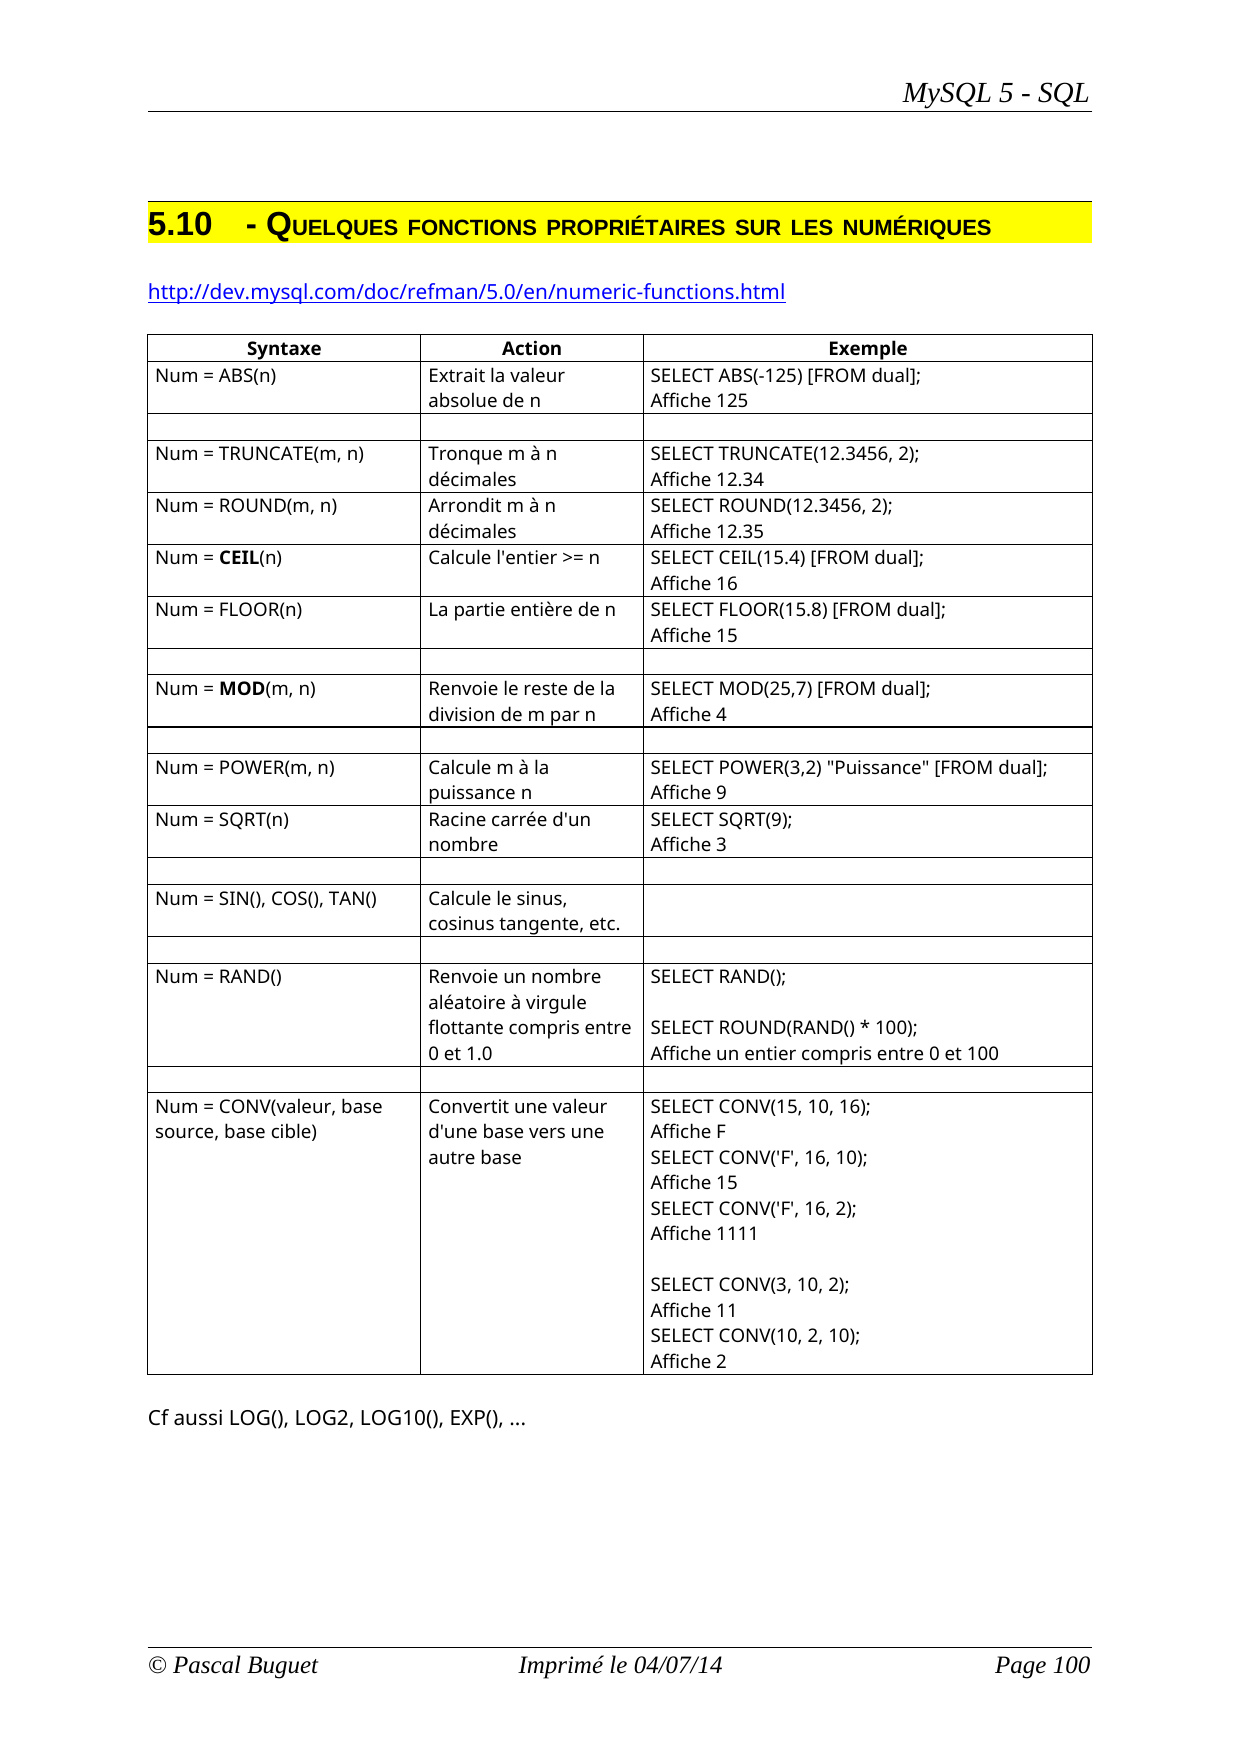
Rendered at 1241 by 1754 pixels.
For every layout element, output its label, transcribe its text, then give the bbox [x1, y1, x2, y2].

table_cell Num = SIN(), COS(), TAN() [148, 885, 420, 936]
table_cell [148, 1067, 420, 1092]
table_cell Num = CEIL(n) [148, 545, 420, 596]
table_cell Renvoie un nombre aléatoire à virgule flottante compris entre 0 et 1.0 [421, 964, 643, 1066]
table_cell [644, 1067, 1092, 1092]
table_cell Calcule m à la puissance n [421, 754, 643, 805]
table_cell Extrait la valeur absolue de n [421, 362, 643, 413]
table_cell [421, 858, 643, 884]
table_cell Calcule le sinus, cosinus tangente, etc. [421, 885, 643, 936]
table_cell Num = RAND() [148, 964, 420, 1066]
table_cell Convertit une valeur d'une base vers une autre base [421, 1093, 643, 1374]
subtitle - Quelques fonctions propriétaires sur les numériques [148, 202, 1092, 243]
table_cell Num = ABS(n) [148, 362, 420, 413]
table_cell SELECT MOD(25,7) [FROM dual]; Affiche 4 [644, 675, 1092, 726]
table_cell [421, 649, 643, 674]
table_cell SELECT ROUND(12.3456, 2); Affiche 12.35 [644, 493, 1092, 544]
table_header Action [421, 335, 643, 361]
table_cell [421, 937, 643, 962]
table_cell Num = FLOOR(n) [148, 597, 420, 648]
table_cell [421, 1067, 643, 1092]
table_cell SELECT RAND(); SELECT ROUND(RAND() * 100); Affiche un entier compris entre 0 et 100 [644, 964, 1092, 1066]
table_cell SELECT CEIL(15.4) [FROM dual]; Affiche 16 [644, 545, 1092, 596]
table_cell [644, 885, 1092, 936]
table_cell [644, 937, 1092, 962]
table_cell [421, 728, 643, 753]
table_cell SELECT FLOOR(15.8) [FROM dual]; Affiche 15 [644, 597, 1092, 648]
table_cell Renvoie le reste de la division de m par n [421, 675, 643, 726]
table_cell Arrondit m à n décimales [421, 493, 643, 544]
table_cell [644, 649, 1092, 674]
table_cell [148, 728, 420, 753]
table_cell [644, 858, 1092, 884]
table_cell Num = CONV(valeur, base source, base cible) [148, 1093, 420, 1374]
table_cell Num = TRUNCATE(m, n) [148, 441, 420, 492]
table_cell [421, 414, 643, 439]
table_cell SELECT SQRT(9); Affiche 3 [644, 806, 1092, 857]
table_cell SELECT TRUNCATE(12.3456, 2); Affiche 12.34 [644, 441, 1092, 492]
text http://dev.mysql.com/doc/refman/5.0/en/numeric-functions.html [148, 277, 1092, 306]
table_cell [148, 414, 420, 439]
table_cell [644, 728, 1092, 753]
table_cell Num = ROUND(m, n) [148, 493, 420, 544]
table_cell SELECT POWER(3,2) "Puissance" [FROM dual]; Affiche 9 [644, 754, 1092, 805]
table_cell Racine carrée d'un nombre [421, 806, 643, 857]
table_cell [148, 858, 420, 884]
table_cell Num = SQRT(n) [148, 806, 420, 857]
table_cell [148, 937, 420, 962]
table_cell Num = MOD(m, n) [148, 675, 420, 726]
table_cell SELECT ABS(-125) [FROM dual]; Affiche 125 [644, 362, 1092, 413]
table_header Exemple [644, 335, 1092, 361]
table_header Syntaxe [148, 335, 420, 361]
table_cell Num = POWER(m, n) [148, 754, 420, 805]
table_cell La partie entière de n [421, 597, 643, 648]
table_cell [148, 649, 420, 674]
table_cell Calcule l'entier >= n [421, 545, 643, 596]
text Cf aussi LOG(), LOG2, LOG10(), EXP(), ... [148, 1403, 1092, 1432]
table_cell Tronque m à n décimales [421, 441, 643, 492]
table_cell [644, 414, 1092, 439]
table_cell SELECT CONV(15, 10, 16); Affiche F SELECT CONV('F', 16, 10); Affiche 15 SELECT CONV('F', 16, 2); Affiche 1111 SELECT CONV(3, 10, 2); Affiche 11 SELECT CONV(10, 2, 10); Affiche 2 [644, 1093, 1092, 1374]
